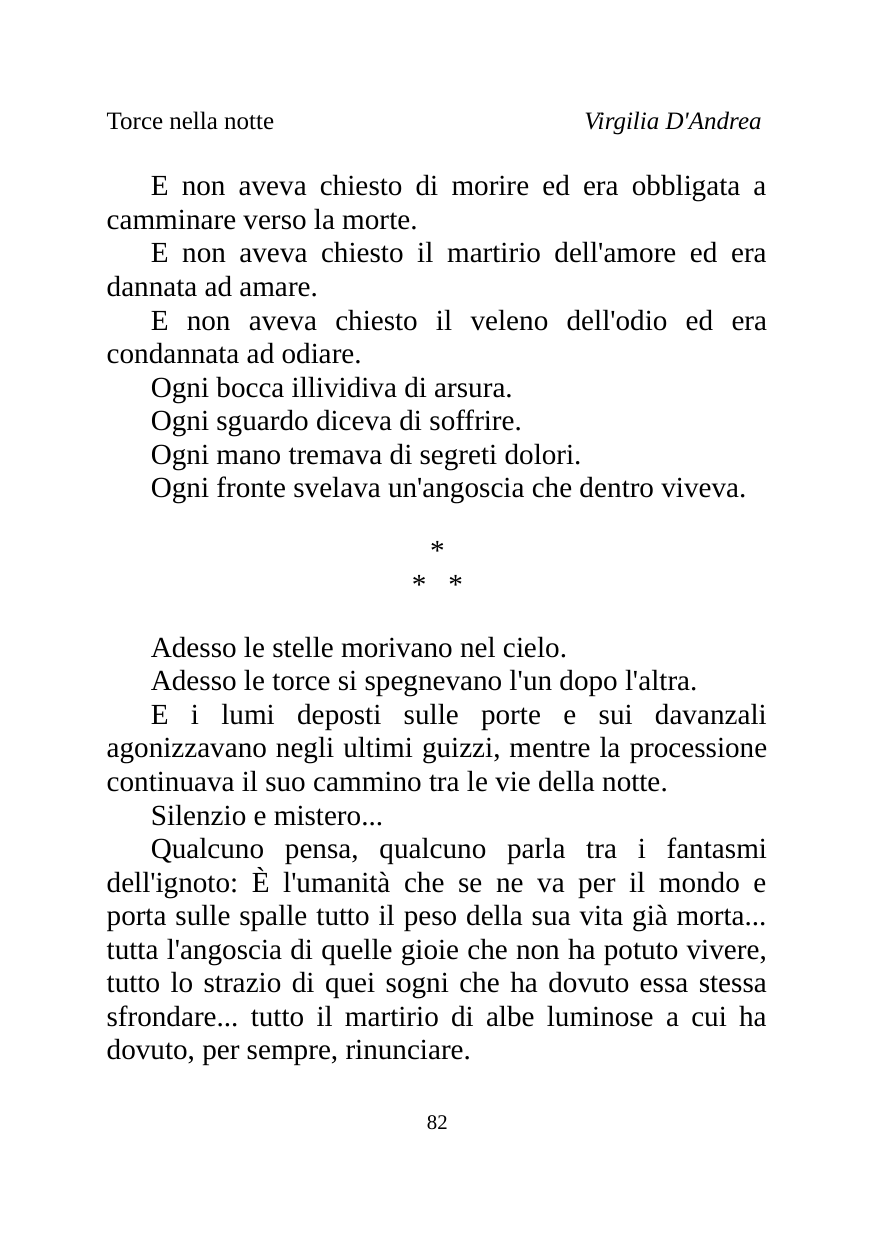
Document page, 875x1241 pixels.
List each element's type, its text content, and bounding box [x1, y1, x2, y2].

text Adesso le stelle morivano nel cielo. [106, 630, 768, 663]
text Ogni bocca illividiva di arsura. [106, 370, 768, 403]
text E non aveva chiesto il veleno dell'odio ed era condannata ad odiare. [106, 303, 768, 370]
text E i lumi deposti sulle porte e sui davanzali agonizzavano negli ultimi guizzi, mentre la processione continuava il suo cammino tra le vie della notte. [106, 697, 768, 798]
text Silenzio e mistero... [106, 798, 768, 831]
text Ogni mano tremava di segreti dolori. [106, 437, 768, 470]
text E non aveva chiesto il martirio dell'amore ed era dannata ad amare. [106, 236, 768, 303]
text Qualcuno pensa, qualcuno parla tra i fantasmi dell'ignoto: È l'umanità che se ne va per il mondo e porta sulle spalle tutto il peso della sua vita già morta... tutta l'angoscia di quelle gioie che non ha potuto vivere, tutto lo strazio di quei sogni che ha dovuto essa stessa sfrondare... tutto il martirio di albe luminose a cui ha dovuto, per sempre, rinunciare. [106, 831, 768, 1066]
text E non aveva chiesto di morire ed era obbligata a camminare verso la morte. [106, 168, 768, 236]
text Adesso le torce si spegnevano l'un dopo l'altra. [106, 663, 768, 697]
text * * * [106, 533, 768, 601]
text Ogni sguardo diceva di soffrire. [106, 403, 768, 437]
text Ogni fronte svelava un'angoscia che dentro viveva. [106, 470, 768, 504]
